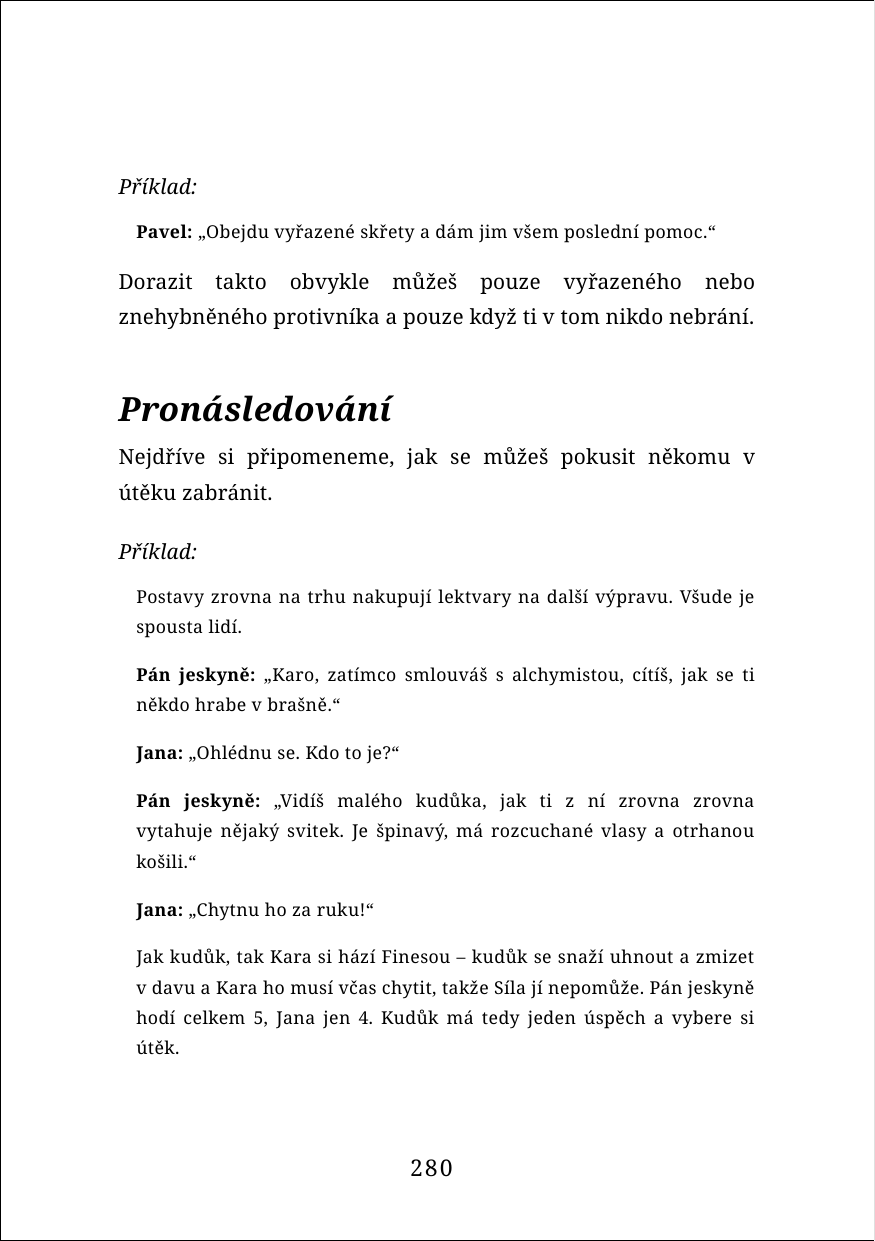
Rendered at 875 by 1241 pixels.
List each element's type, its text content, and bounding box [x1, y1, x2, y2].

text Pavel: „Obejdu vyřazené skřety a dám jim všem poslední pomoc.“ [136, 219, 756, 243]
text Nejdříve si připomeneme, jak se můžeš pokusit někomu v útěku zabránit. [118, 442, 756, 506]
text Příklad: [118, 172, 756, 200]
subtitle Pronásledování [118, 385, 756, 431]
text Jana: „Ohlédnu se. Kdo to je?“ [136, 741, 756, 765]
text Postavy zrovna na trhu nakupují lektvary na další výpravu. Všude je spousta lidí. [136, 584, 756, 639]
text Pán jeskyně: „Vidíš malého kudůka, jak ti z ní zrovna zrovna vytahuje nějaký svitek. Je špinavý, má rozcuchané vlasy a otrhanou košili.“ [136, 789, 756, 873]
text Jak kudůk, tak Kara si hází Finesou – kudůk se snaží uhnout a zmizet v davu a Kara ho musí včas chytit, takže Síla jí nepomůže. Pán jeskyně hodí celkem 5, Jana jen 4. Kudůk má tedy jeden úspěch a vybere si útěk. [136, 945, 756, 1060]
text Dorazit takto obvykle můžeš pouze vyřazeného nebo znehybněného protivníka a pouze když ti v tom nikdo nebrání. [118, 267, 756, 331]
text Pán jeskyně: „Karo, zatímco smlouváš s alchymistou, cítíš, jak se ti někdo hrabe v brašně.“ [136, 663, 756, 717]
text Jana: „Chytnu ho za ruku!“ [136, 897, 756, 921]
text Příklad: [118, 537, 756, 566]
